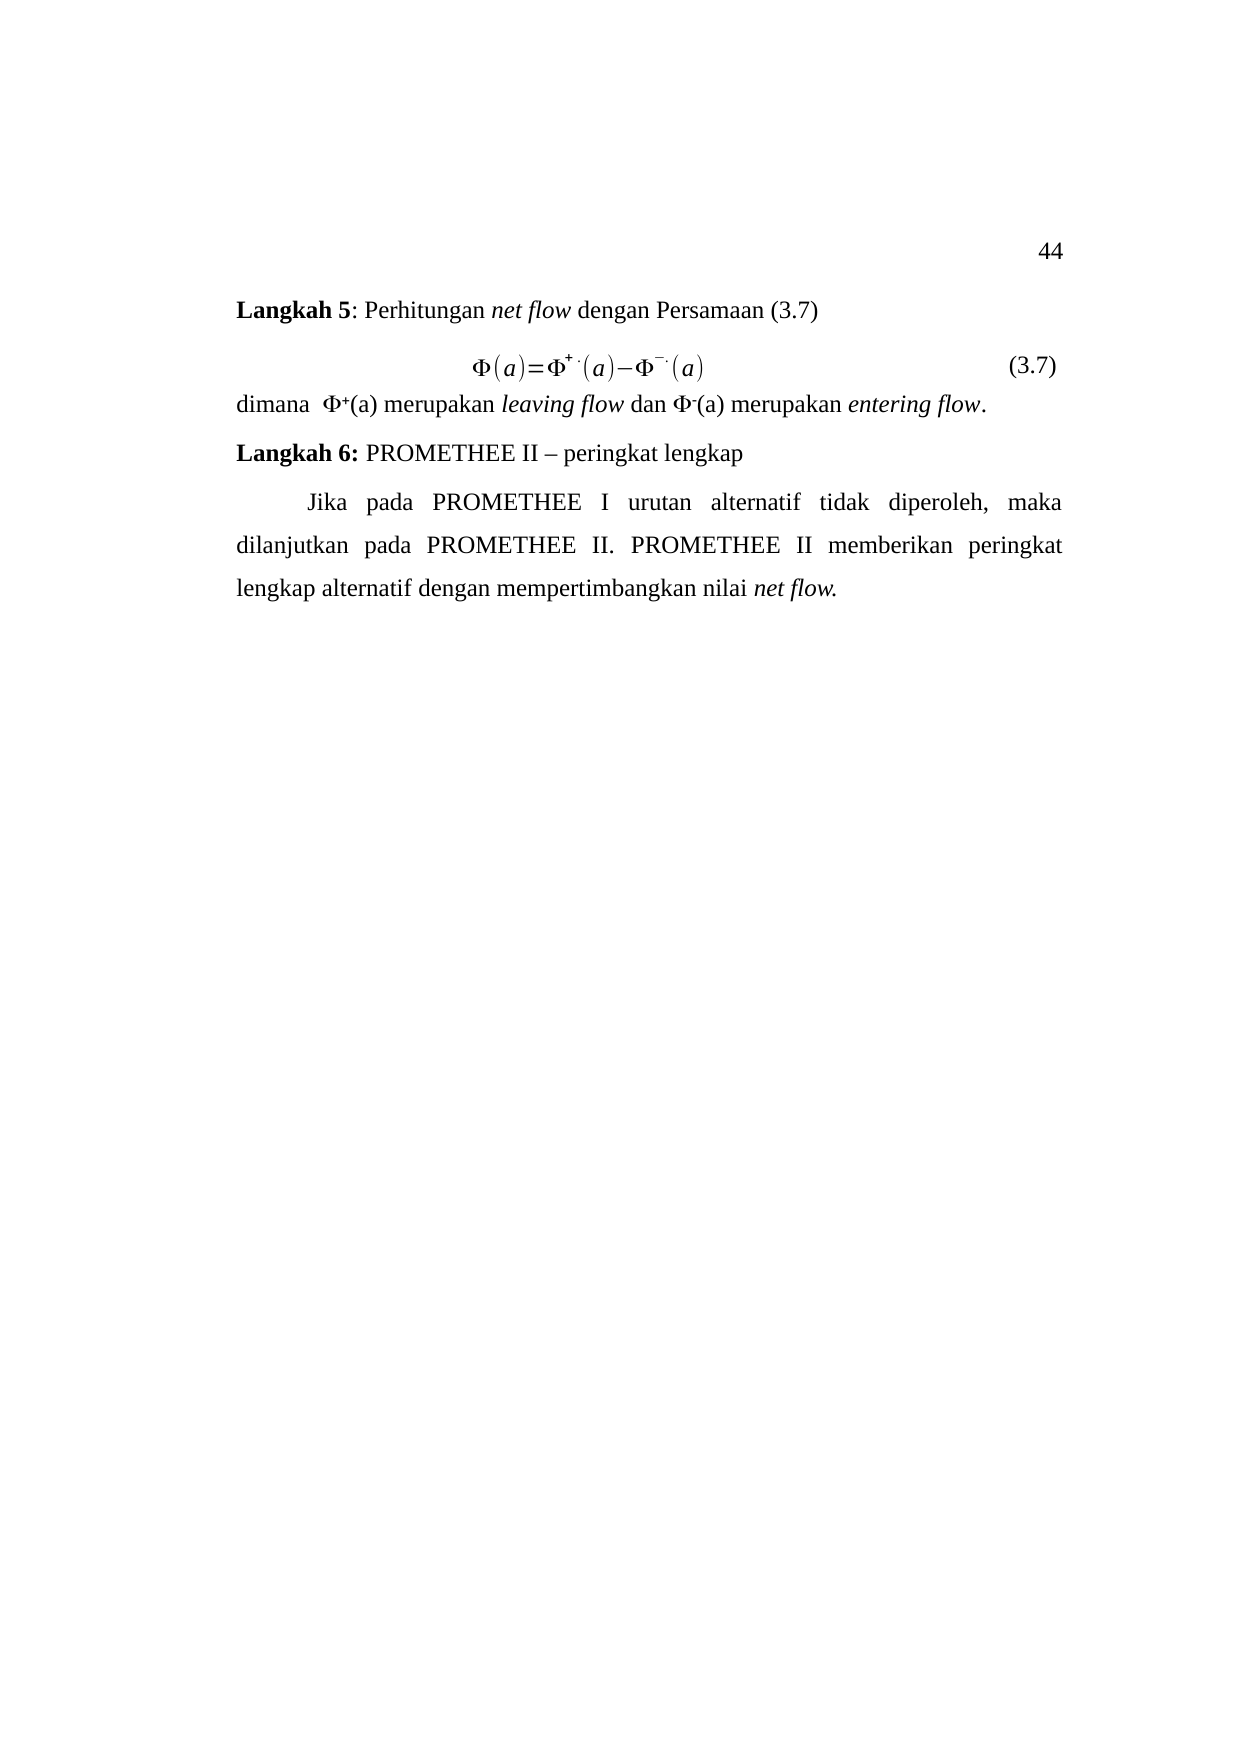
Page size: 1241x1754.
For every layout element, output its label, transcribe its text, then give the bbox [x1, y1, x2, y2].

text Jika pada PROMETHEE I urutan alternatif tidak diperoleh, maka dilanjutkan pada PROMETHEE II. PROMETHEE II memberikan peringkat lengkap alternatif dengan mempertimbangkan nilai net flow. [236, 487, 1063, 602]
table_header [237, 344, 939, 389]
text dimana Φ+(a) merupakan leaving flow dan Φ-(a) merupakan entering flow. [236, 389, 1063, 417]
table_header (3.7) [939, 344, 1062, 389]
text Langkah 5: Perhitungan net flow dengan Persamaan (3.7) [236, 295, 1063, 324]
text Langkah 6: PROMETHEE II – peringkat lengkap [236, 438, 1063, 467]
